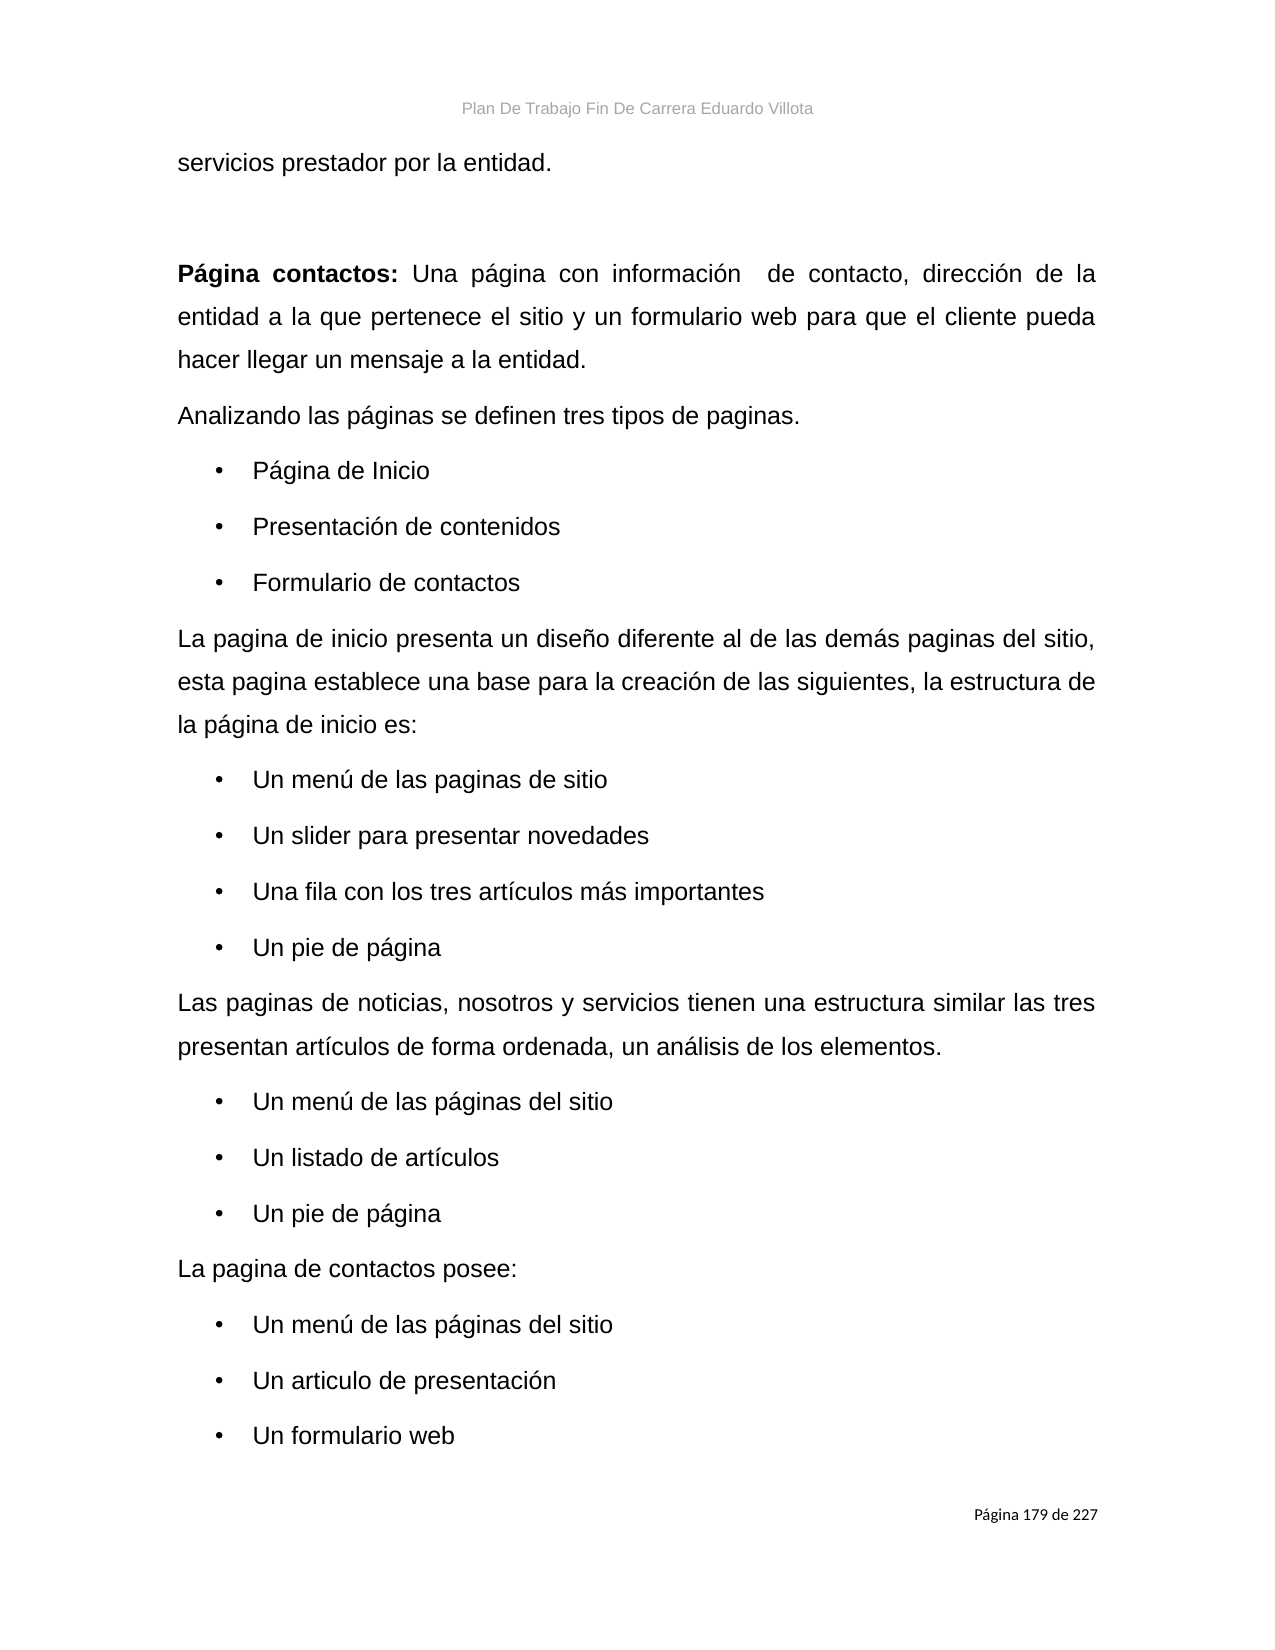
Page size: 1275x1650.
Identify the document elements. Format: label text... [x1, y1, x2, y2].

list Formulario de contactos [215, 568, 1098, 597]
text Página contactos: Una página con información de contacto, dirección de la entidad a la que pertenece el sitio y un formulario web para que el cliente pueda hacer llegar un mensaje a la entidad. [177, 259, 1098, 374]
list Un articulo de presentación [215, 1366, 1098, 1394]
list Un listado de artículos [215, 1143, 1098, 1172]
text La pagina de inicio presenta un diseño diferente al de las demás paginas del sitio, esta pagina establece una base para la creación de las siguientes, la estructura de la página de inicio es: [177, 623, 1098, 738]
text Las paginas de noticias, nosotros y servicios tienen una estructura similar las tres presentan artículos de forma ordenada, un análisis de los elementos. [177, 988, 1098, 1060]
text Analizando las páginas se definen tres tipos de paginas. [177, 401, 1098, 429]
list Página de Inicio [215, 456, 1098, 485]
list Presentación de contenidos [215, 512, 1098, 541]
list Un menú de las páginas del sitio [215, 1310, 1098, 1339]
list Un slider para presentar novedades [215, 821, 1098, 850]
list Un menú de las páginas del sitio [215, 1087, 1098, 1116]
text servicios prestador por la entidad. [177, 148, 1098, 176]
list Un pie de página [215, 1198, 1098, 1227]
text La pagina de contactos posee: [177, 1254, 1098, 1283]
list Un pie de página [215, 933, 1098, 961]
list Un formulario web [215, 1421, 1098, 1450]
list Una fila con los tres artículos más importantes [215, 877, 1098, 906]
list Un menú de las paginas de sitio [215, 765, 1098, 794]
